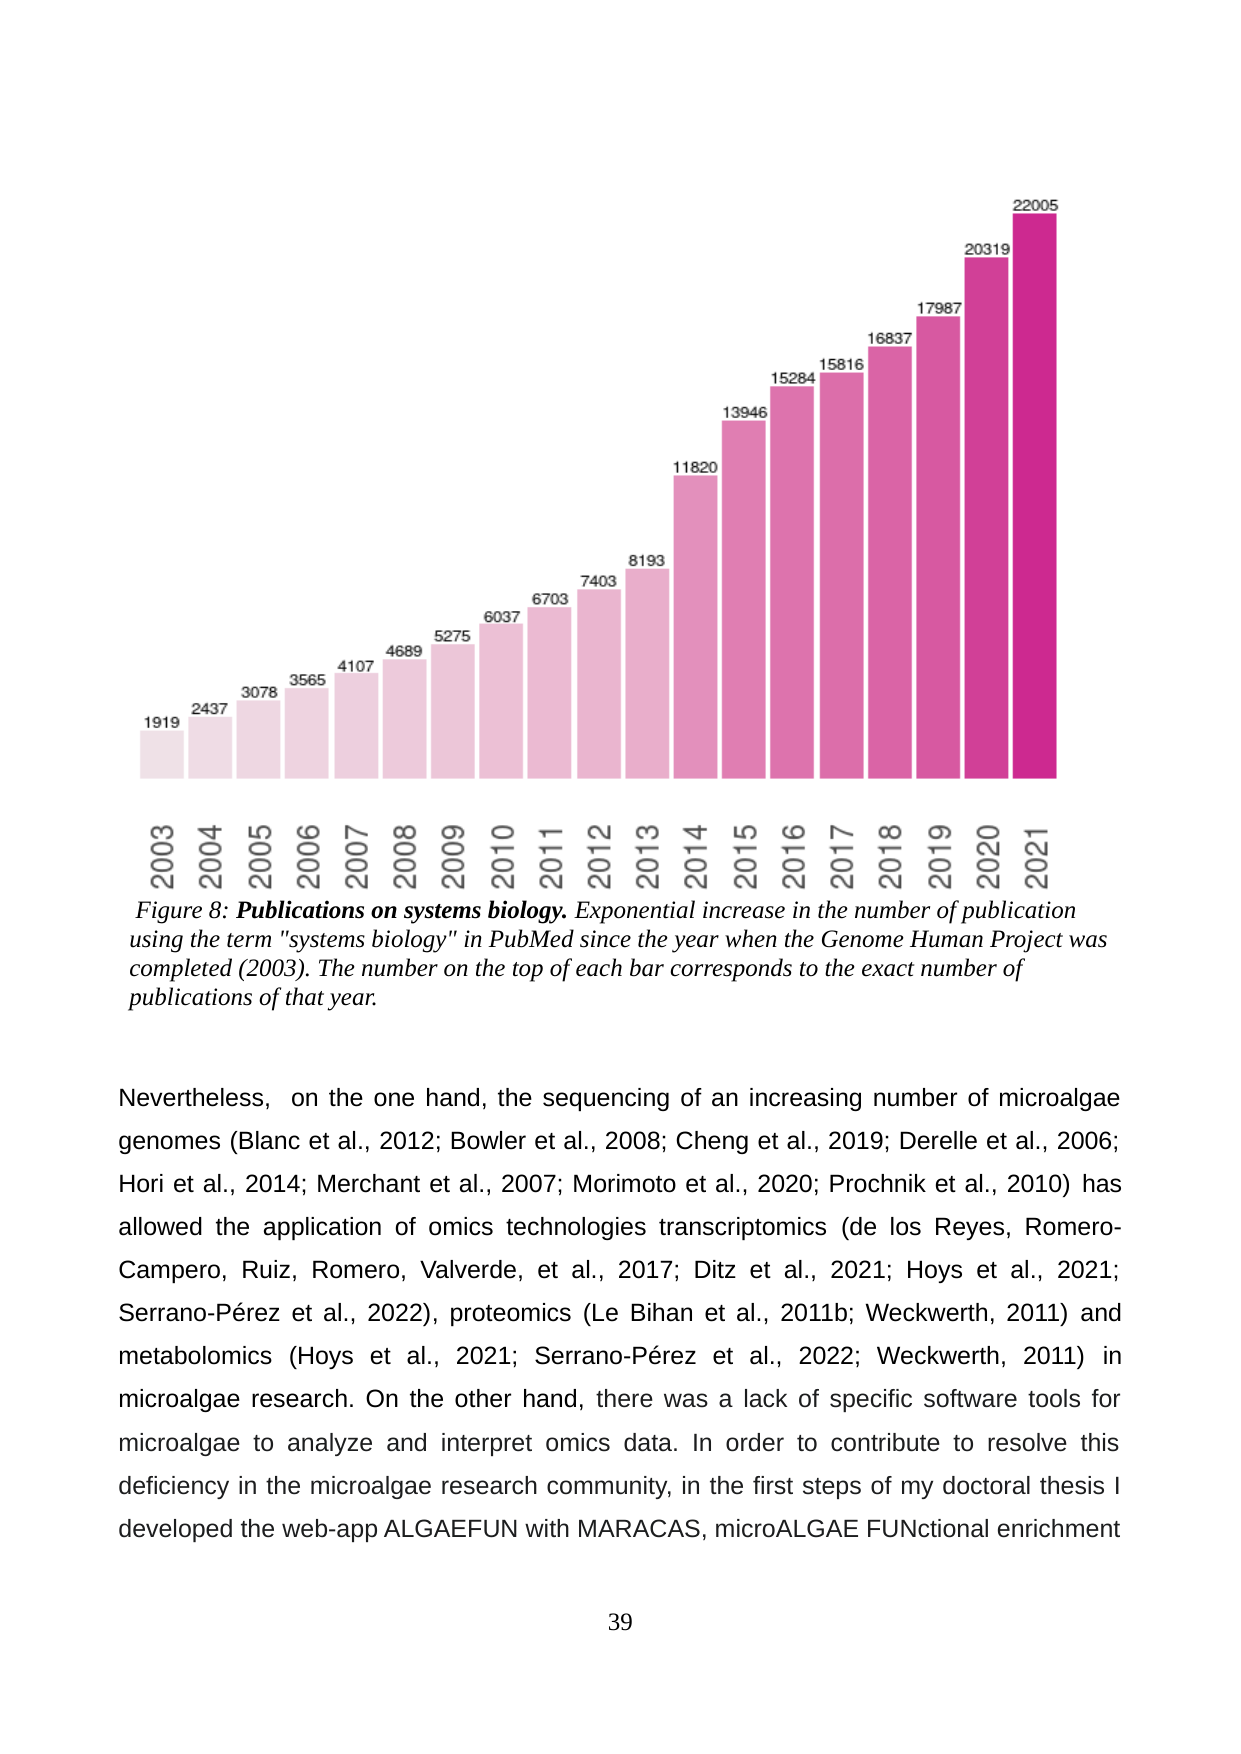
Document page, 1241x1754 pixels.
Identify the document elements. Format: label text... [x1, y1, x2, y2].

picture [118, 167, 1087, 896]
text Nevertheless, on the one hand, the sequencing of an increasing number of microalgae genomes (Blanc et al., 2012; Bowler et al., 2008; Cheng et al., 2019; Derelle et al., 2006; Hori et al., 2014; Merchant et al., 2007; Morimoto et al., 2020; Prochnik et al., 2010)⁠ has allowed the application of omics technologies transcriptomics (de los Reyes, Romero-Campero, Ruiz, Romero, Valverde, et al., 2017; Ditz et al., 2021; Hoys et al., 2021; Serrano-Pérez et al., 2022)⁠, proteomics (Le Bihan et al., 2011b; Weckwerth, 2011)⁠ and metabolomics (Hoys et al., 2021; Serrano-Pérez et al., 2022; Weckwerth, 2011)⁠ in microalgae research. On the other hand, there was a lack of specific software tools for microalgae to analyze and interpret omics data. In order to contribute to resolve this deficiency in the microalgae research community, in the first steps of my doctoral thesis I developed the web-app ALGAEFUN with MARACAS, microALGAE FUNctional enrichment [118, 1083, 1122, 1543]
text Figure 8: Publications on systems biology. Exponential increase in the number of publication using the term "systems biology" in PubMed since the year when the Genome Human Project was completed (2003). The number on the top of each bar corresponds to the exact number of publications of that year. [129, 896, 1127, 1011]
